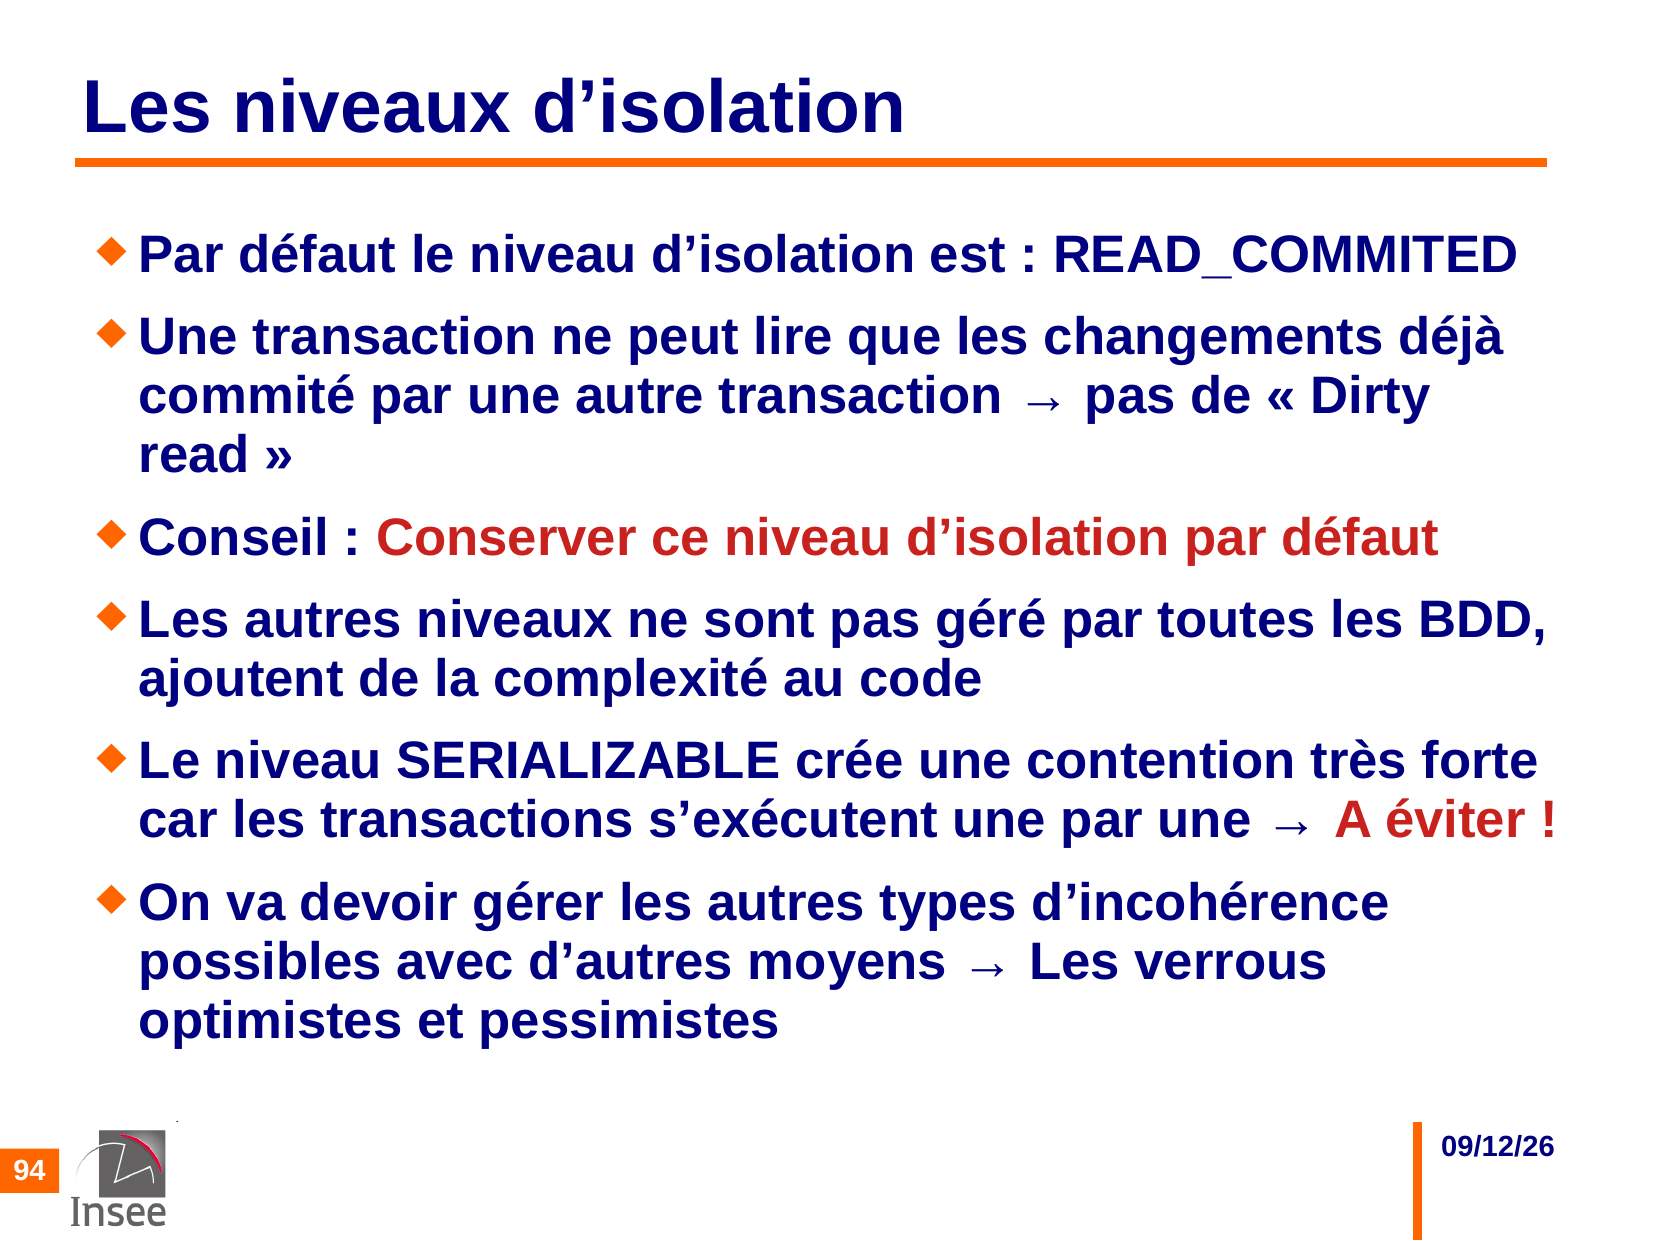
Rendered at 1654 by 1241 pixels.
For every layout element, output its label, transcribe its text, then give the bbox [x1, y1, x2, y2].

title Les niveaux d’isolation [82, 49, 1619, 163]
picture [62, 1121, 178, 1241]
list Par défaut le niveau d’isolation est : READ_COMMITED Une transaction ne peut lire que les changements déjà commité par une autre transaction → pas de « Dirty read » Conseil : Conserver ce niveau d’isolation par défaut Les autres niveaux ne sont pas géré par toutes les BDD, ajoutent de la complexité au code Le niveau SERIALIZABLE crée une contention très forte car les transactions s’exécutent une par une → A éviter ! On va devoir gérer les autres types d’incohérence possibles avec d’autres moyens → Les verrous optimistes et pessimistes [82, 224, 1571, 1099]
